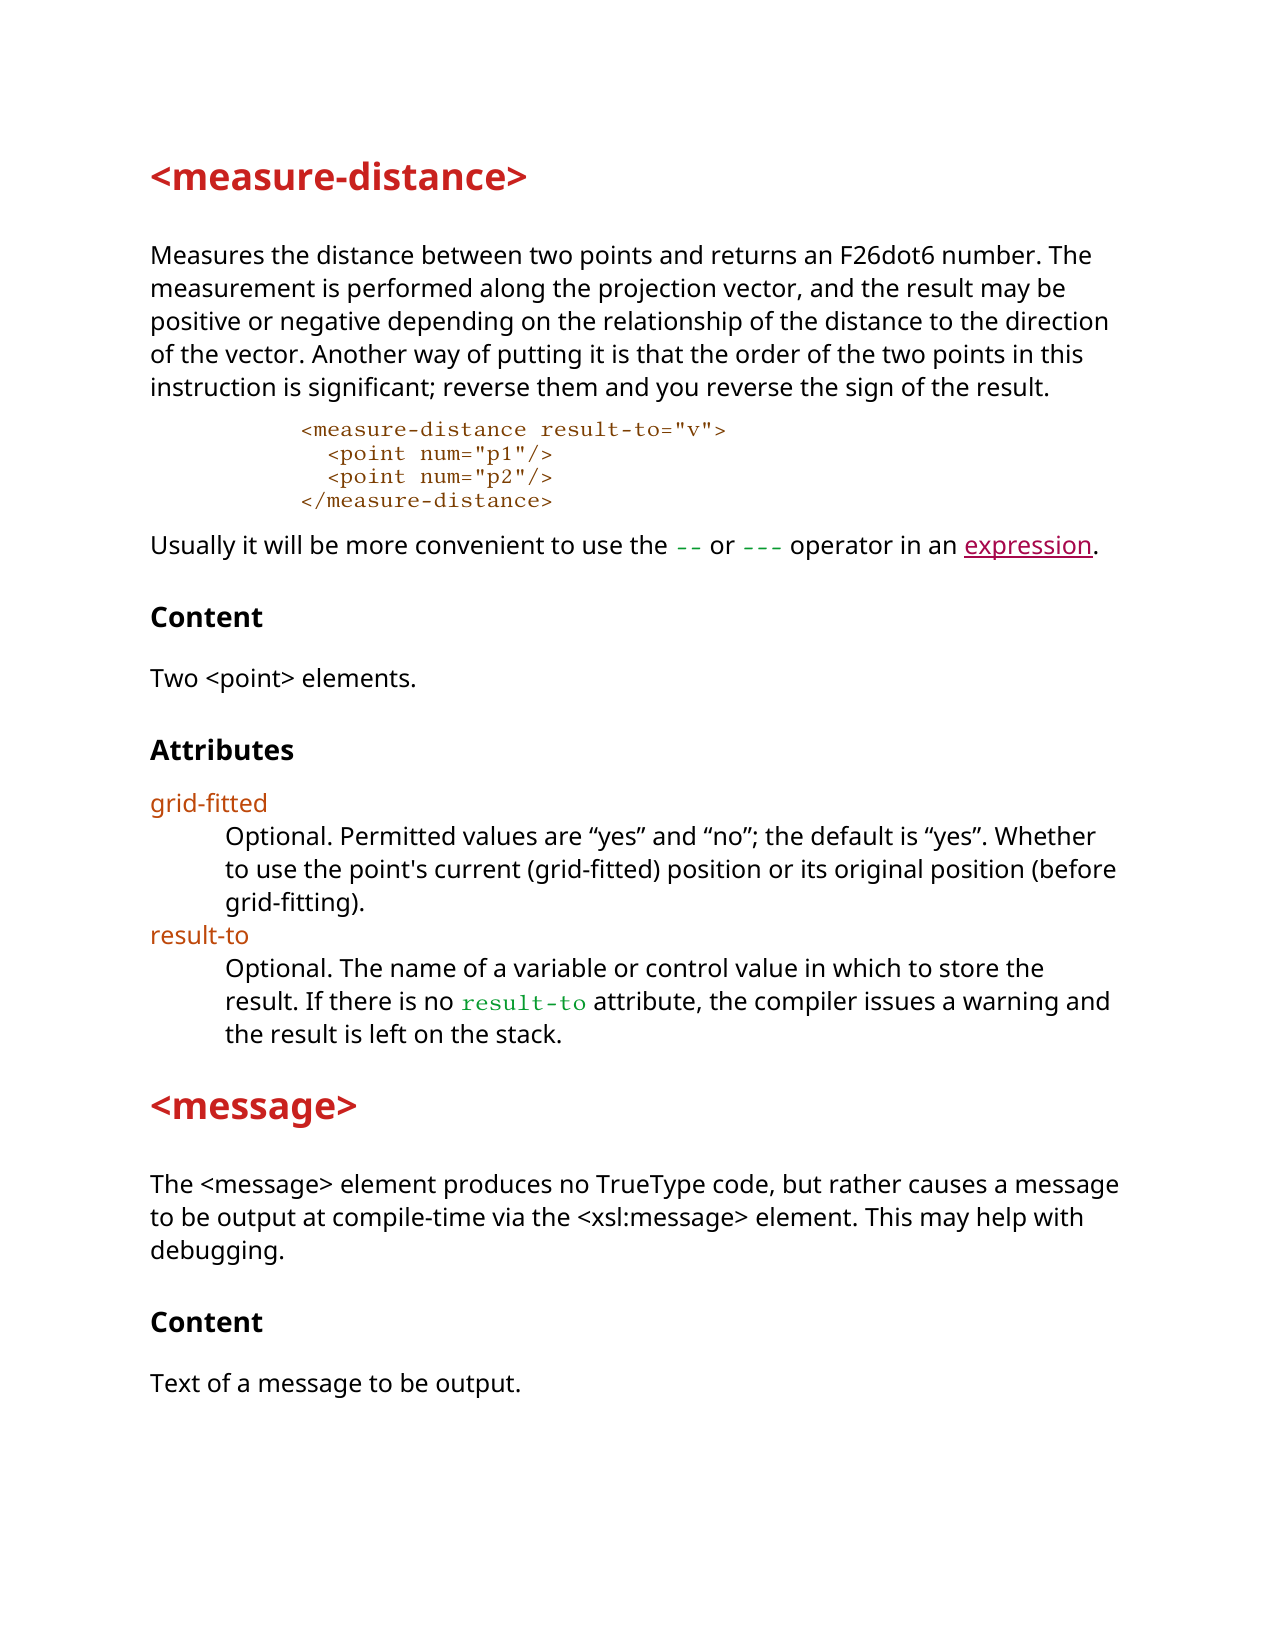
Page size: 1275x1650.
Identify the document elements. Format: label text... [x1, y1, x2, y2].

text Measures the distance between two points and returns an F26dot6 number. The measurement is performed along the projection vector, and the result may be positive or negative depending on the relationship of the distance to the direction of the vector. Another way of putting it is that the order of the two points in this instruction is significant; reverse them and you reverse the sign of the result. [150, 238, 1125, 403]
text Optional. The name of a variable or control value in which to store the result. If there is no result-to attribute, the compiler issues a warning and the result is left on the stack. [225, 951, 1125, 1050]
text Usually it will be more convenient to use the -- or --- operator in an expression. [150, 528, 1125, 561]
text Text of a message to be output. [150, 1366, 1125, 1399]
text grid-fitted [150, 786, 1125, 819]
text result-to [150, 918, 1125, 951]
subtitle <message> [150, 1079, 1125, 1131]
text <measure-distance result-to="v"> <point num="p1"/> <point num="p2"/> </measure-distance> [300, 418, 1125, 513]
subtitle <measure-distance> [150, 150, 1125, 201]
text The <message> element produces no TrueType code, but rather causes a message to be output at compile-time via the <xsl:message> element. This may help with debugging. [150, 1167, 1125, 1266]
subtitle Content [150, 597, 1125, 635]
text Optional. Permitted values are “yes” and “no”; the default is “yes”. Whether to use the point's current (grid-fitted) position or its original position (before grid-fitting). [225, 819, 1125, 918]
subtitle Content [150, 1302, 1125, 1341]
subtitle Attributes [150, 730, 1125, 768]
text Two <point> elements. [150, 661, 1125, 694]
